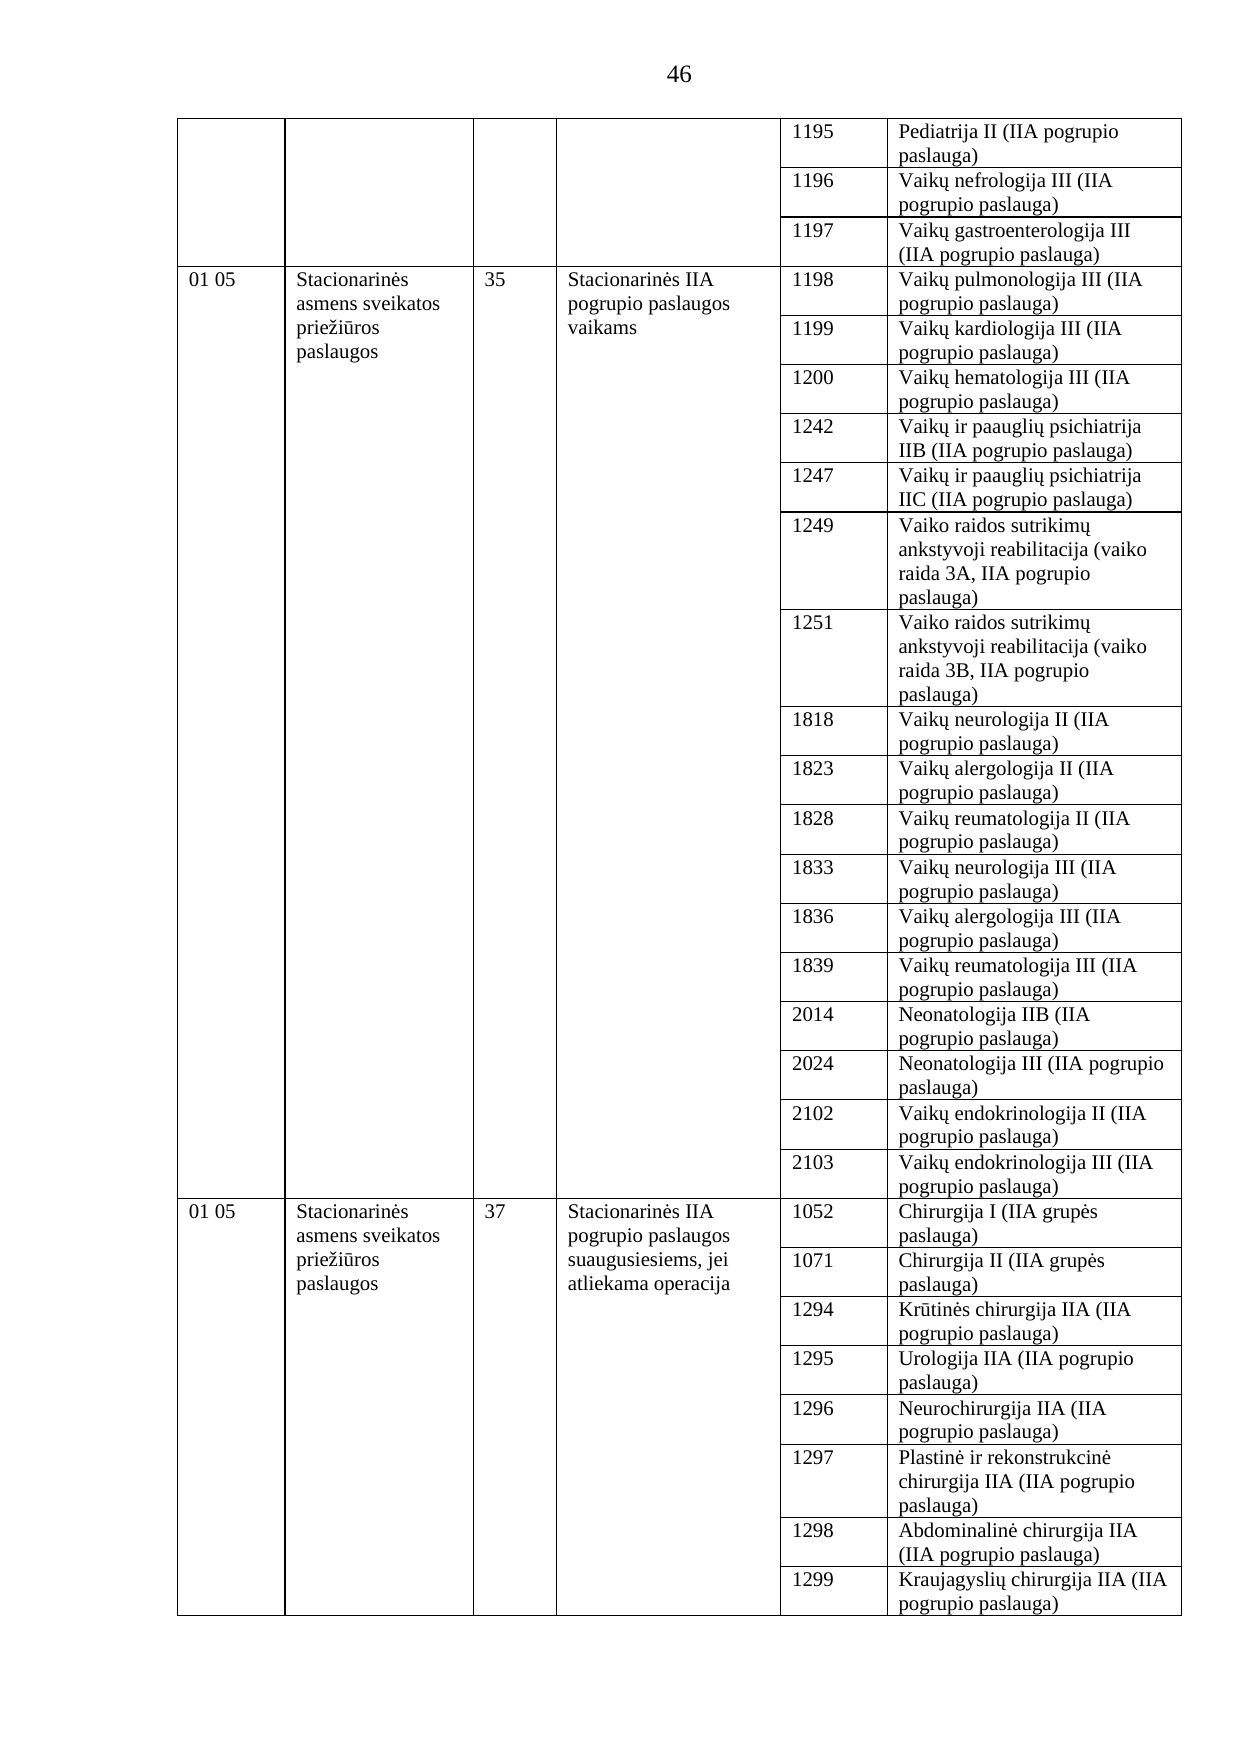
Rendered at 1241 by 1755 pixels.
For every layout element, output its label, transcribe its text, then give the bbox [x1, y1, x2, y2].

table_cell 2103 [781, 1150, 887, 1198]
table_cell Vaikų alergologija II (IIA pogrupio paslauga) [888, 756, 1181, 804]
table_cell 1836 [781, 904, 887, 952]
table_cell 1298 [781, 1518, 887, 1566]
table_cell Vaiko raidos sutrikimų ankstyvoji reabilitacija (vaiko raida 3B, IIA pogrupio paslauga) [888, 610, 1181, 706]
table_cell [286, 119, 473, 266]
table_cell Vaikų neurologija III (IIA pogrupio paslauga) [888, 855, 1181, 903]
table_cell Vaikų neurologija II (IIA pogrupio paslauga) [888, 707, 1181, 755]
table_cell 1052 [781, 1199, 887, 1247]
table_cell Urologija IIA (IIA pogrupio paslauga) [888, 1346, 1181, 1394]
table_cell Vaikų nefrologija III (IIA pogrupio paslauga) [888, 168, 1181, 216]
table_cell [557, 119, 780, 266]
table_cell 1828 [781, 805, 887, 853]
table_cell Vaikų pulmonologija III (IIA pogrupio paslauga) [888, 267, 1181, 315]
table_cell Vaikų reumatologija II (IIA pogrupio paslauga) [888, 805, 1181, 853]
table_cell Neonatologija IIB (IIA pogrupio paslauga) [888, 1002, 1181, 1050]
table_cell [178, 119, 284, 266]
table_cell 1249 [781, 513, 887, 609]
table_cell Stacionarinės asmens sveikatos priežiūros paslaugos [286, 267, 473, 1198]
table_cell Vaikų reumatologija III (IIA pogrupio paslauga) [888, 953, 1181, 1001]
table_cell Kraujagyslių chirurgija IIA (IIA pogrupio paslauga) [888, 1567, 1181, 1615]
table_cell 2024 [781, 1051, 887, 1099]
table_cell Vaikų endokrinologija III (IIA pogrupio paslauga) [888, 1150, 1181, 1198]
table_cell 1299 [781, 1567, 887, 1615]
table_cell Vaikų gastroenterologija III (IIA pogrupio paslauga) [888, 218, 1181, 266]
table_cell 1295 [781, 1346, 887, 1394]
table_cell 01 05 [178, 267, 284, 1198]
table_cell Abdominalinė chirurgija IIA (IIA pogrupio paslauga) [888, 1518, 1181, 1566]
table_cell Chirurgija II (IIA grupės paslauga) [888, 1248, 1181, 1296]
table_cell Vaikų ir paauglių psichiatrija IIC (IIA pogrupio paslauga) [888, 463, 1181, 511]
table_cell 1196 [781, 168, 887, 216]
table_cell 2014 [781, 1002, 887, 1050]
table_cell Pediatrija II (IIA pogrupio paslauga) [888, 119, 1181, 167]
table_cell 2102 [781, 1100, 887, 1148]
table_cell Stacionarinės IIA pogrupio paslaugos vaikams [557, 267, 780, 1198]
table_cell 1294 [781, 1297, 887, 1345]
table_cell 1242 [781, 414, 887, 462]
table_cell Vaikų hematologija III (IIA pogrupio paslauga) [888, 365, 1181, 413]
table_cell 1818 [781, 707, 887, 755]
table_cell 35 [474, 267, 556, 1198]
table_cell Vaikų kardiologija III (IIA pogrupio paslauga) [888, 316, 1181, 364]
table_cell [474, 119, 556, 266]
table_cell 01 05 [178, 1199, 284, 1615]
table_cell 1198 [781, 267, 887, 315]
table_cell 1296 [781, 1395, 887, 1443]
table_cell 1251 [781, 610, 887, 706]
table_cell Stacionarinės asmens sveikatos priežiūros paslaugos [286, 1199, 473, 1615]
table_cell 1200 [781, 365, 887, 413]
table_cell Vaikų endokrinologija II (IIA pogrupio paslauga) [888, 1100, 1181, 1148]
table_cell Chirurgija I (IIA grupės paslauga) [888, 1199, 1181, 1247]
table_cell 37 [474, 1199, 556, 1615]
table_cell 1833 [781, 855, 887, 903]
table_cell 1839 [781, 953, 887, 1001]
table_cell 1071 [781, 1248, 887, 1296]
table_cell Plastinė ir rekonstrukcinė chirurgija IIA (IIA pogrupio paslauga) [888, 1445, 1181, 1517]
table_cell Neonatologija III (IIA pogrupio paslauga) [888, 1051, 1181, 1099]
table_cell 1199 [781, 316, 887, 364]
table_cell Stacionarinės IIA pogrupio paslaugos suaugusiesiems, jei atliekama operacija [557, 1199, 780, 1615]
table_cell Neurochirurgija IIA (IIA pogrupio paslauga) [888, 1395, 1181, 1443]
table_cell 1197 [781, 218, 887, 266]
table_cell Vaikų ir paauglių psichiatrija IIB (IIA pogrupio paslauga) [888, 414, 1181, 462]
table_cell 1297 [781, 1445, 887, 1517]
table_cell Vaiko raidos sutrikimų ankstyvoji reabilitacija (vaiko raida 3A, IIA pogrupio paslauga) [888, 513, 1181, 609]
table_cell 1247 [781, 463, 887, 511]
table_cell Krūtinės chirurgija IIA (IIA pogrupio paslauga) [888, 1297, 1181, 1345]
table_cell 1195 [781, 119, 887, 167]
table_cell Vaikų alergologija III (IIA pogrupio paslauga) [888, 904, 1181, 952]
table_cell 1823 [781, 756, 887, 804]
